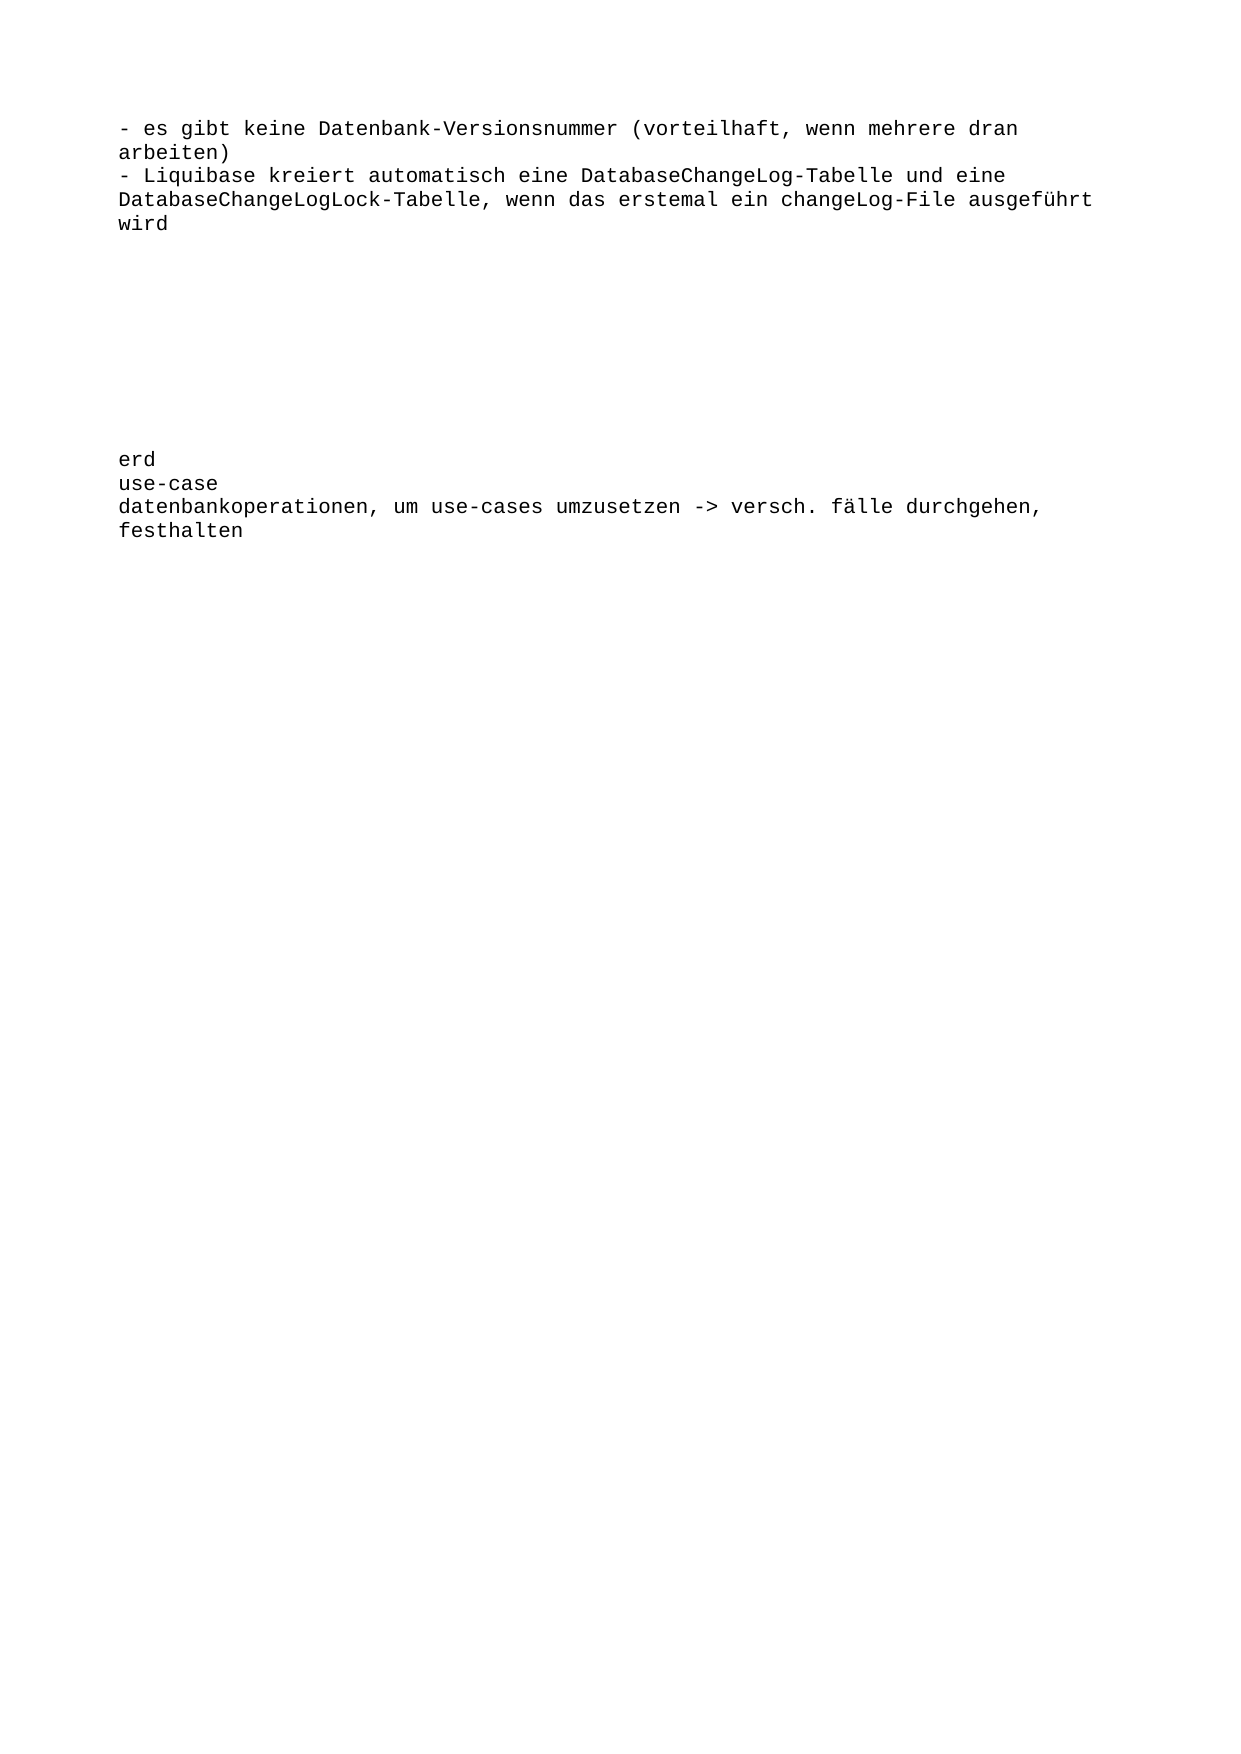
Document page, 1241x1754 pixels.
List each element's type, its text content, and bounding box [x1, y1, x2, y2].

text erd [118, 449, 1122, 473]
text datenbankoperationen, um use-cases umzusetzen -> versch. fälle durchgehen, festhalten [118, 496, 1122, 544]
text - es gibt keine Datenbank-Versionsnummer (vorteilhaft, wenn mehrere dran arbeiten) [118, 118, 1122, 165]
text use-case [118, 473, 1122, 496]
text - Liquibase kreiert automatisch eine DatabaseChangeLog-Tabelle und eine DatabaseChangeLogLock-Tabelle, wenn das erstemal ein changeLog-File ausgeführt wird [118, 165, 1122, 236]
